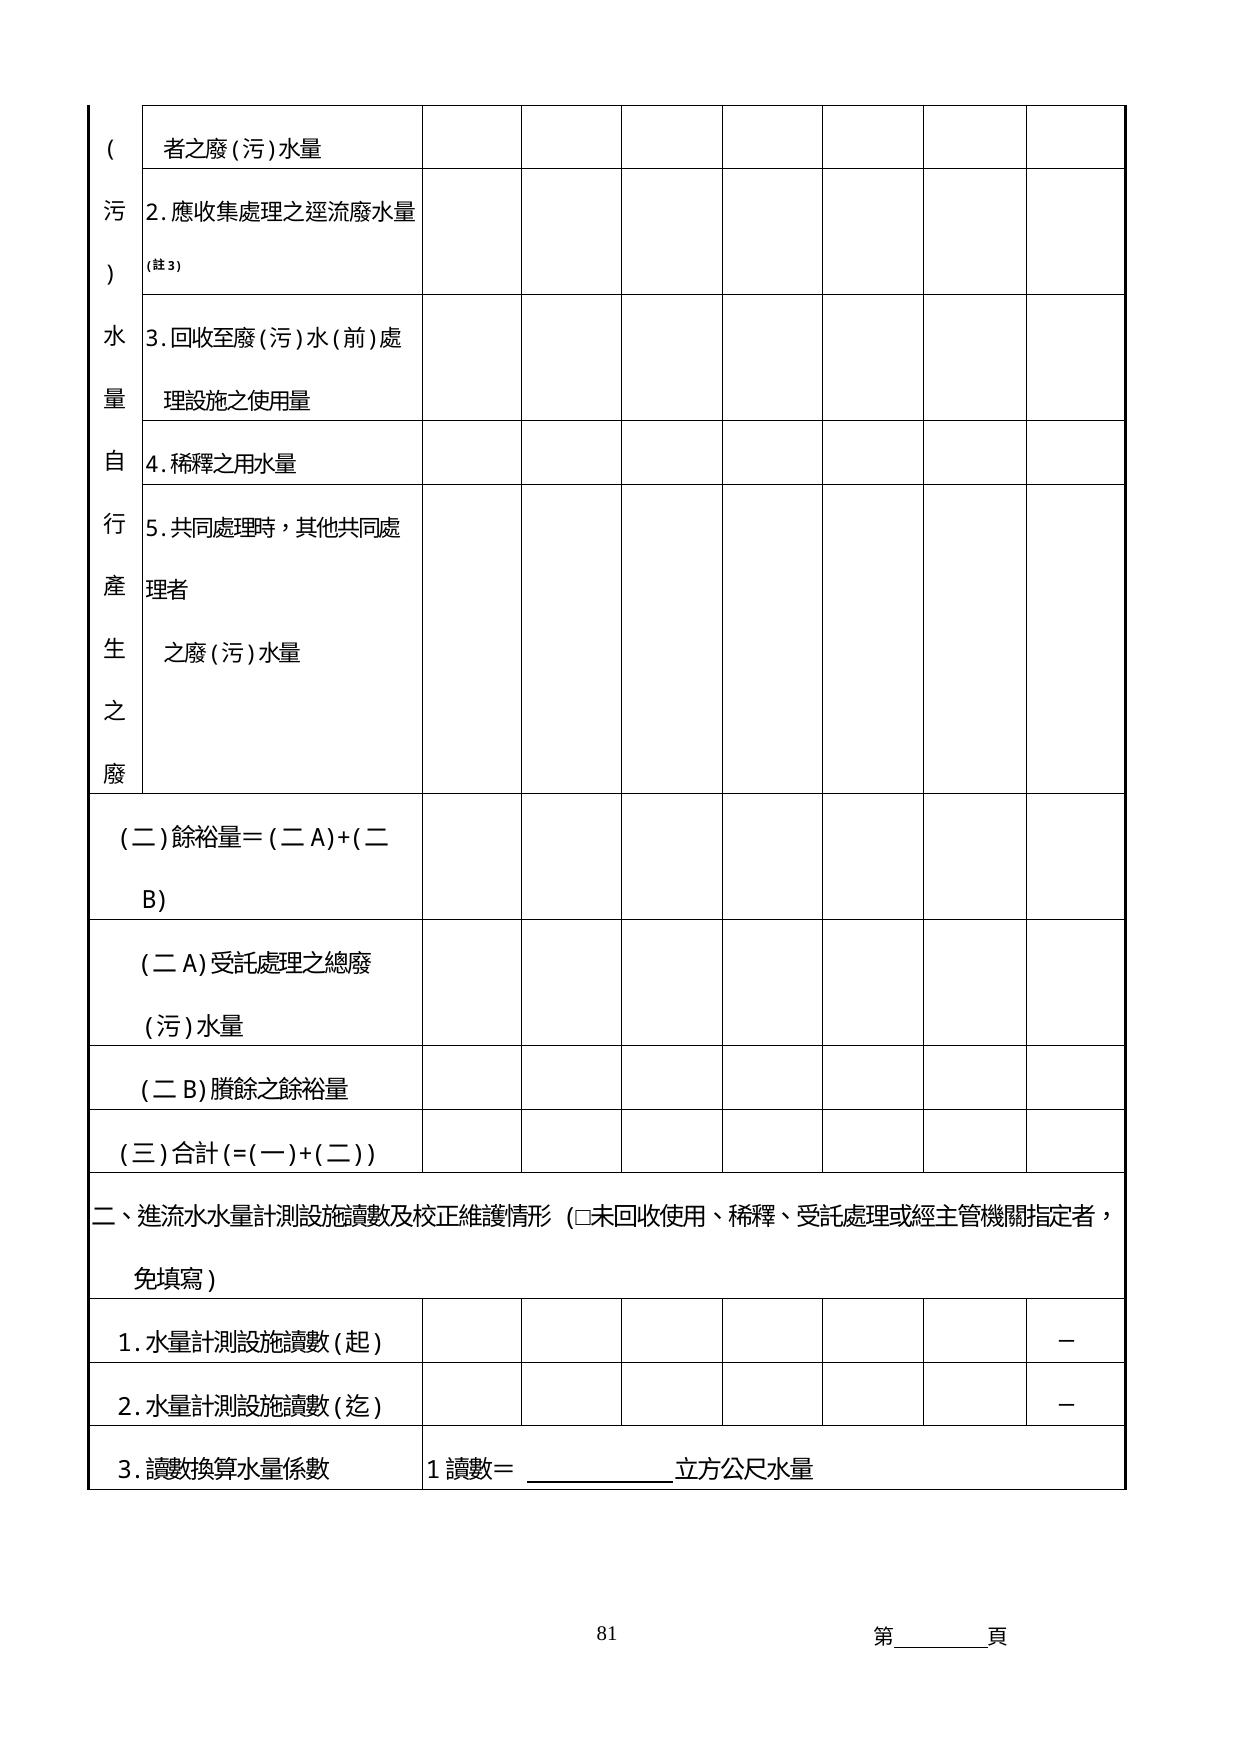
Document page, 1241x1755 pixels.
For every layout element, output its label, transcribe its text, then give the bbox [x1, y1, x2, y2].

table_cell [1027, 169, 1124, 294]
table_cell [1027, 295, 1124, 420]
table_cell [622, 1299, 722, 1362]
table_cell [723, 485, 822, 793]
table_cell [423, 794, 521, 919]
table_cell [723, 794, 822, 919]
table_cell [423, 421, 521, 484]
table_cell [924, 169, 1026, 294]
table_cell [622, 295, 722, 420]
table_cell [723, 295, 822, 420]
table_cell [423, 106, 521, 168]
table_cell [723, 421, 822, 484]
table_cell ─ [1027, 1363, 1124, 1425]
table_cell [924, 106, 1026, 168]
table_cell [423, 1046, 521, 1109]
table_cell [723, 169, 822, 294]
table_cell [1027, 1110, 1124, 1172]
table_cell [924, 794, 1026, 919]
table_cell [823, 106, 923, 168]
table_cell [924, 1046, 1026, 1109]
table_cell (二B)賸餘之餘裕量 [90, 1046, 422, 1109]
table_cell [1027, 1046, 1124, 1109]
table_cell [522, 1363, 621, 1425]
table_cell [924, 1363, 1026, 1425]
table_cell [423, 485, 521, 793]
table_cell [823, 295, 923, 420]
table_cell ─ [1027, 1299, 1124, 1362]
table_cell [924, 1110, 1026, 1172]
table_cell 4.稀釋之用水量 [143, 421, 422, 484]
table_cell [622, 169, 722, 294]
table_cell [924, 485, 1026, 793]
table_cell [1027, 920, 1124, 1045]
table_cell (二)餘裕量＝(二A)+(二B) [90, 794, 422, 919]
table_cell [423, 1299, 521, 1362]
table_cell [823, 920, 923, 1045]
table_cell [924, 920, 1026, 1045]
table_cell [622, 1110, 722, 1172]
table_cell [823, 485, 923, 793]
table_cell [723, 1046, 822, 1109]
table_cell [823, 1046, 923, 1109]
table_cell [723, 1299, 822, 1362]
table_cell [522, 1046, 621, 1109]
table_cell [622, 1363, 722, 1425]
table_cell [522, 421, 621, 484]
table_cell [423, 169, 521, 294]
table_cell [522, 169, 621, 294]
table_cell (三)合計(=(一)+(二)) [90, 1110, 422, 1172]
table_cell [622, 1046, 722, 1109]
table_cell [823, 421, 923, 484]
table_cell [522, 295, 621, 420]
table_cell [622, 106, 722, 168]
table_cell [1027, 485, 1124, 793]
table_cell 5.共同處理時，其他共同處理者 之廢(污)水量 [143, 485, 422, 793]
table_cell [924, 1299, 1026, 1362]
table_cell [423, 920, 521, 1045]
table_cell [823, 169, 923, 294]
table_cell [423, 295, 521, 420]
table_cell [723, 106, 822, 168]
table_cell [622, 485, 722, 793]
table_cell [622, 421, 722, 484]
table_cell [823, 1110, 923, 1172]
table_cell [823, 1363, 923, 1425]
table_cell 者之廢(污)水量 [143, 106, 422, 168]
table_cell [622, 794, 722, 919]
table_cell [622, 920, 722, 1045]
table_cell [924, 295, 1026, 420]
table_cell 3.回收至廢(污)水(前)處理設施之使用量 [143, 295, 422, 420]
table_cell [823, 794, 923, 919]
table_cell 二、進流水水量計測設施讀數及校正維護情形 (□未回收使用、稀釋、受託處理或經主管機關指定者，免填寫) [90, 1173, 1124, 1298]
table_cell [723, 1110, 822, 1172]
table_cell 1讀數＝ 立方公尺水量 [423, 1426, 1124, 1489]
table_cell [423, 1110, 521, 1172]
table_cell 1.水量計測設施讀數(起) [90, 1299, 422, 1362]
table_cell 3.讀數換算水量係數 [90, 1426, 422, 1489]
table_cell [522, 1299, 621, 1362]
table_cell [823, 1299, 923, 1362]
table_cell [522, 1110, 621, 1172]
table_cell [924, 421, 1026, 484]
table_cell [1027, 106, 1124, 168]
table_cell [522, 106, 621, 168]
table_cell [423, 1363, 521, 1425]
table_cell 2.水量計測設施讀數(迄) [90, 1363, 422, 1425]
table_cell [723, 1363, 822, 1425]
table_cell (污)水量 自行產生之廢 [90, 105, 142, 793]
table_cell [522, 794, 621, 919]
table_cell [723, 920, 822, 1045]
table_cell [522, 485, 621, 793]
table_cell (二A)受託處理之總廢(污)水量 [90, 920, 422, 1045]
table_cell [522, 920, 621, 1045]
table_cell [1027, 794, 1124, 919]
table_cell [1027, 421, 1124, 484]
table_cell 2.應收集處理之逕流廢水量(註3) [143, 169, 422, 294]
